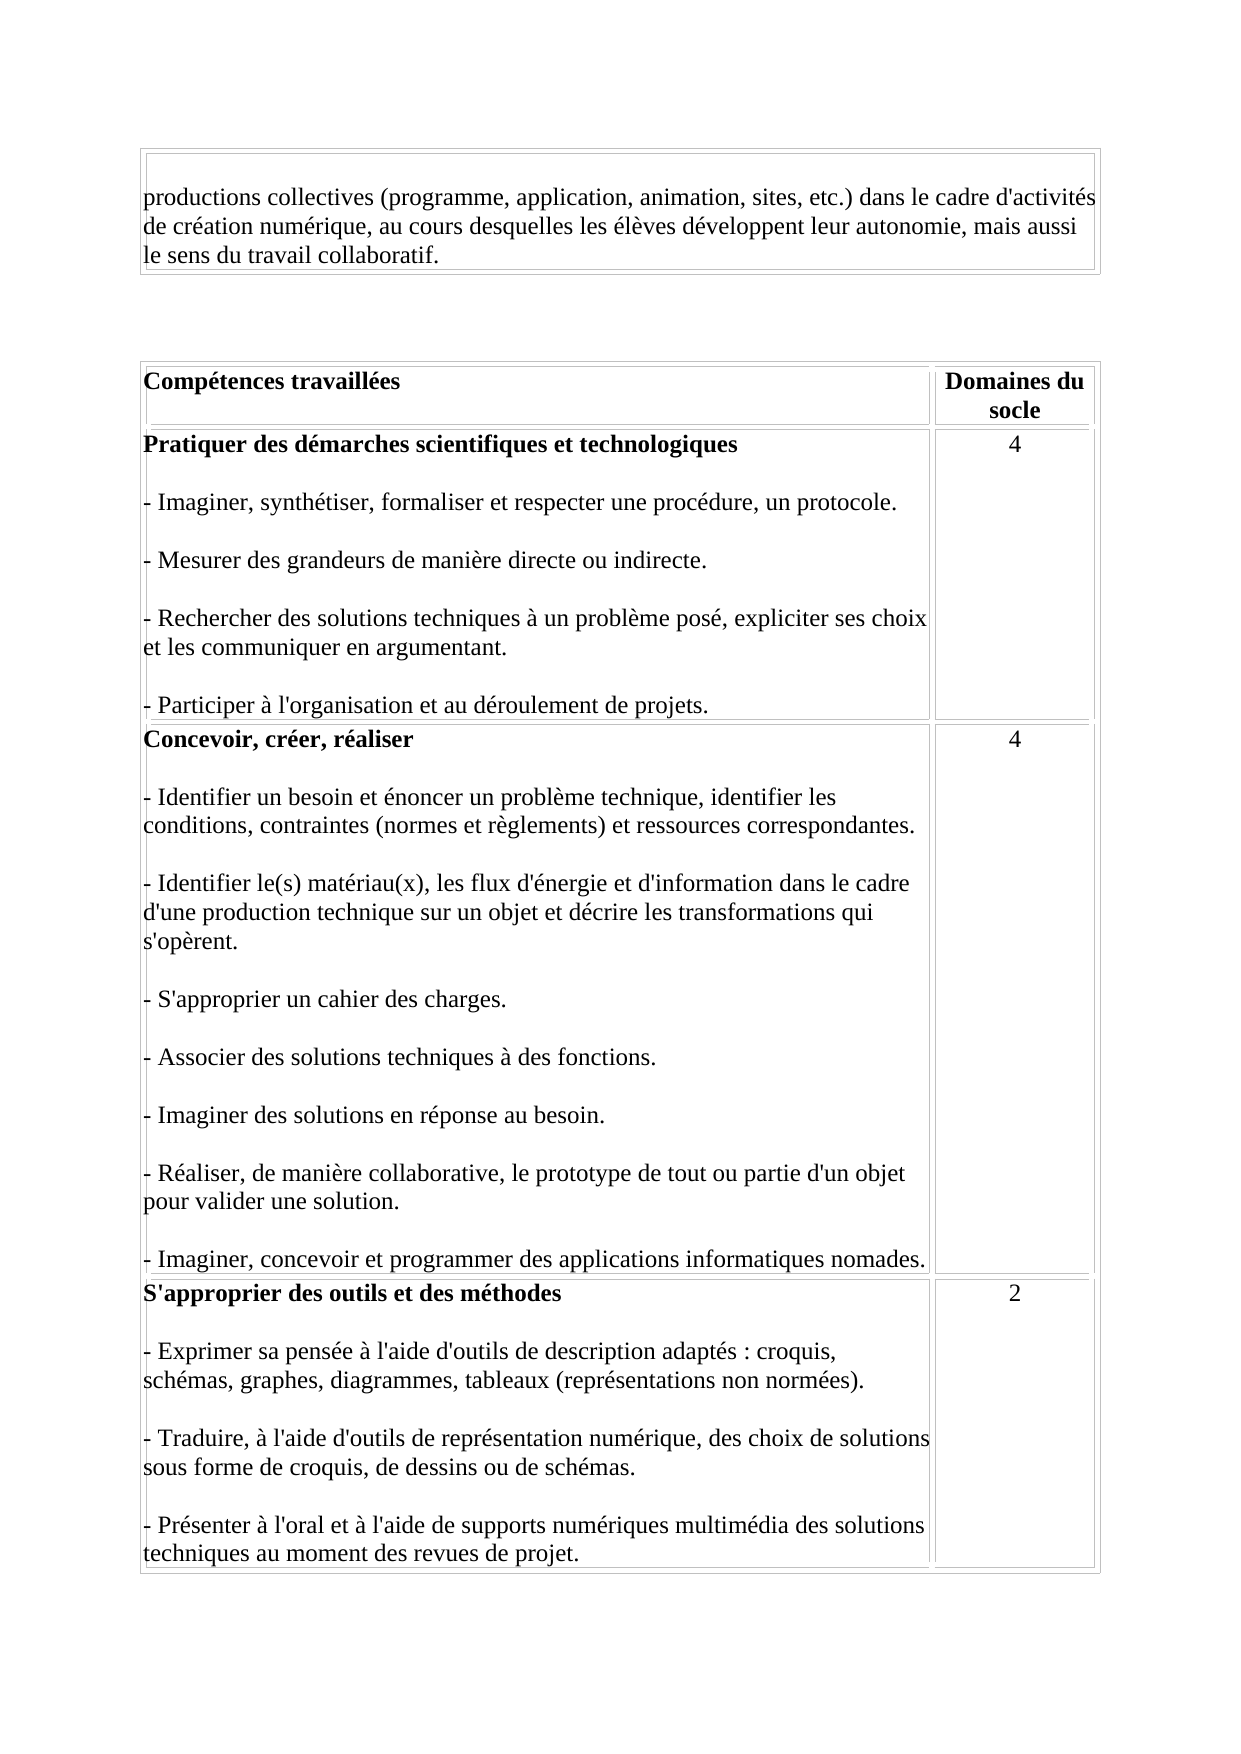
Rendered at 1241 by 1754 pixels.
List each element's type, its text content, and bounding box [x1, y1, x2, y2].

table_cell Pratiquer des démarches scientifiques et technologiques - Imaginer, synthétiser, formaliser et respecter une procédure, un protocole. - Mesurer des grandeurs de manière directe ou indirecte. - Rechercher des solutions techniques à un problème posé, expliciter ses choix et les communiquer en argumentant. - Participer à l'organisation et au déroulement de projets. [143, 424, 932, 718]
table_cell S'approprier des outils et des méthodes - Exprimer sa pensée à l'aide d'outils de description adaptés : croquis, schémas, graphes, diagrammes, tableaux (représentations non normées). - Traduire, à l'aide d'outils de représentation numérique, des choix de solutions sous forme de croquis, de dessins ou de schémas. - Présenter à l'oral et à l'aide de supports numériques multimédia des solutions techniques au moment des revues de projet. [143, 1273, 932, 1567]
table_cell 4 [932, 424, 1097, 718]
table_cell 2 [932, 1273, 1097, 1567]
table_cell Concevoir, créer, réaliser - Identifier un besoin et énoncer un problème technique, identifier les conditions, contraintes (normes et règlements) et ressources correspondantes. - Identifier le(s) matériau(x), les flux d'énergie et d'information dans le cadre d'une production technique sur un objet et décrire les transformations qui s'opèrent. - S'approprier un cahier des charges. - Associer des solutions techniques à des fonctions. - Imaginer des solutions en réponse au besoin. - Réaliser, de manière collaborative, le prototype de tout ou partie d'un objet pour valider une solution. - Imaginer, concevoir et programmer des applications informatiques nomades. [143, 719, 932, 1273]
table_header productions collectives (programme, application, animation, sites, etc.) dans le cadre d'activités de création numérique, au cours desquelles les élèves développent leur autonomie, mais aussi le sens du travail collaboratif. [143, 149, 1097, 268]
table_cell 4 [932, 719, 1097, 1273]
table_header Domaines du socle [932, 362, 1097, 424]
table_header Compétences travaillées [143, 362, 932, 424]
